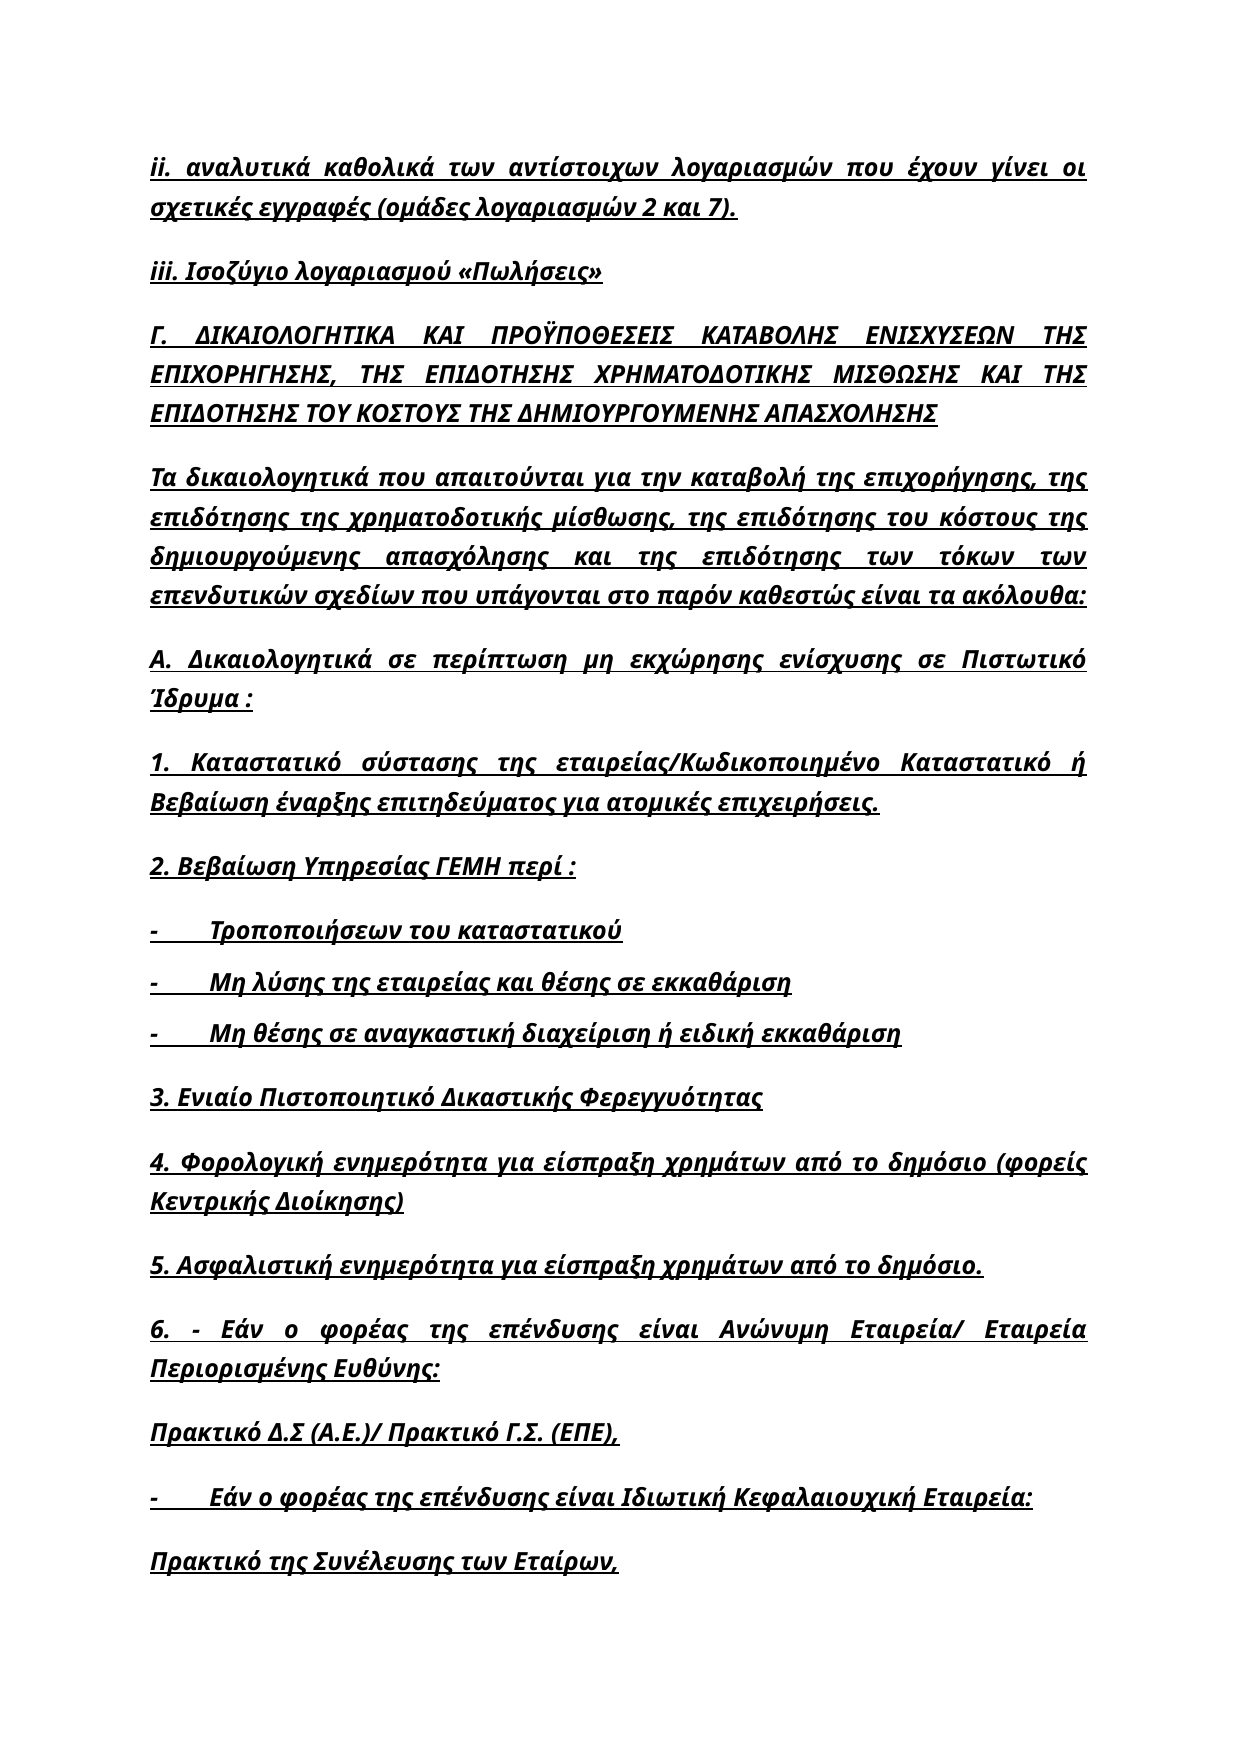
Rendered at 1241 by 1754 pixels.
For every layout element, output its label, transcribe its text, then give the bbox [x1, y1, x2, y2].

list - Μη θέσης σε αναγκαστική διαχείριση ή ειδική εκκαθάριση [150, 1016, 1090, 1050]
text Γ. ΔΙΚΑΙΟΛΟΓΗΤΙΚΑ ΚΑΙ ΠΡΟΫΠΟΘΕΣΕΙΣ ΚΑΤΑΒΟΛΗΣ ΕΝΙΣΧΥΣΕΩΝ ΤΗΣ ΕΠΙΧΟΡΗΓΗΣΗΣ, ΤΗΣ ΕΠΙΔΟΤΗΣΗΣ ΧΡΗΜΑΤΟΔΟΤΙΚΗΣ ΜΙΣΘΩΣΗΣ ΚΑΙ ΤΗΣ ΕΠΙΔΟΤΗΣΗΣ ΤΟΥ ΚΟΣΤΟΥΣ ΤΗΣ ΔΗΜΙΟΥΡΓΟΥΜΕΝΗΣ ΑΠΑΣΧΟΛΗΣΗΣ [150, 317, 1090, 430]
text 5. Ασφαλιστική ενημερότητα για είσπραξη χρημάτων από το δημόσιο. [150, 1247, 1090, 1282]
text Πρακτικό της Συνέλευσης των Εταίρων, [150, 1543, 1090, 1577]
text Πρακτικό Δ.Σ (Α.Ε.)/ Πρακτικό Γ.Σ. (ΕΠΕ), [150, 1415, 1090, 1449]
text 3. Ενιαίο Πιστοποιητικό Δικαστικής Φερεγγυότητας [150, 1080, 1090, 1114]
text 1. Καταστατικό σύστασης της εταιρείας/Κωδικοποιημένο Καταστατικό ή Βεβαίωση έναρξης επιτηδεύματος για ατομικές επιχειρήσεις. [150, 745, 1090, 818]
text 2. Βεβαίωση Υπηρεσίας ΓΕΜΗ περί : [150, 848, 1090, 882]
text 4. Φορολογική ενημερότητα για είσπραξη χρημάτων από το δημόσιο (φορείς Κεντρικής Διοίκησης) [150, 1144, 1090, 1217]
text 6. - Εάν ο φορέας της επένδυσης είναι Ανώνυμη Εταιρεία/ Εταιρεία Περιορισμένης Ευθύνης: [150, 1312, 1090, 1385]
list - Μη λύσης της εταιρείας και θέσης σε εκκαθάριση [150, 964, 1090, 998]
list - Εάν ο φορέας της επένδυσης είναι Ιδιωτική Κεφαλαιουχική Εταιρεία: [150, 1479, 1090, 1513]
text ii. αναλυτικά καθολικά των αντίστοιχων λογαριασμών που έχουν γίνει οι σχετικές εγγραφές (ομάδες λογαριασμών 2 και 7). [150, 150, 1090, 223]
text Τα δικαιολογητικά που απαιτούνται για την καταβολή της επιχορήγησης, της επιδότησης της χρηματοδοτικής μίσθωσης, της επιδότησης του κόστους της δημιουργούμενης απασχόλησης και της επιδότησης των τόκων των επενδυτικών σχεδίων που υπάγονται στο παρόν καθεστώς είναι τα ακόλουθα: [150, 460, 1090, 612]
text Α. Δικαιολογητικά σε περίπτωση μη εκχώρησης ενίσχυσης σε Πιστωτικό Ίδρυμα : [150, 642, 1090, 715]
list - Τροποποιήσεων του καταστατικού [150, 912, 1090, 947]
text iii. Ισοζύγιο λογαριασμού «Πωλήσεις» [150, 253, 1090, 287]
